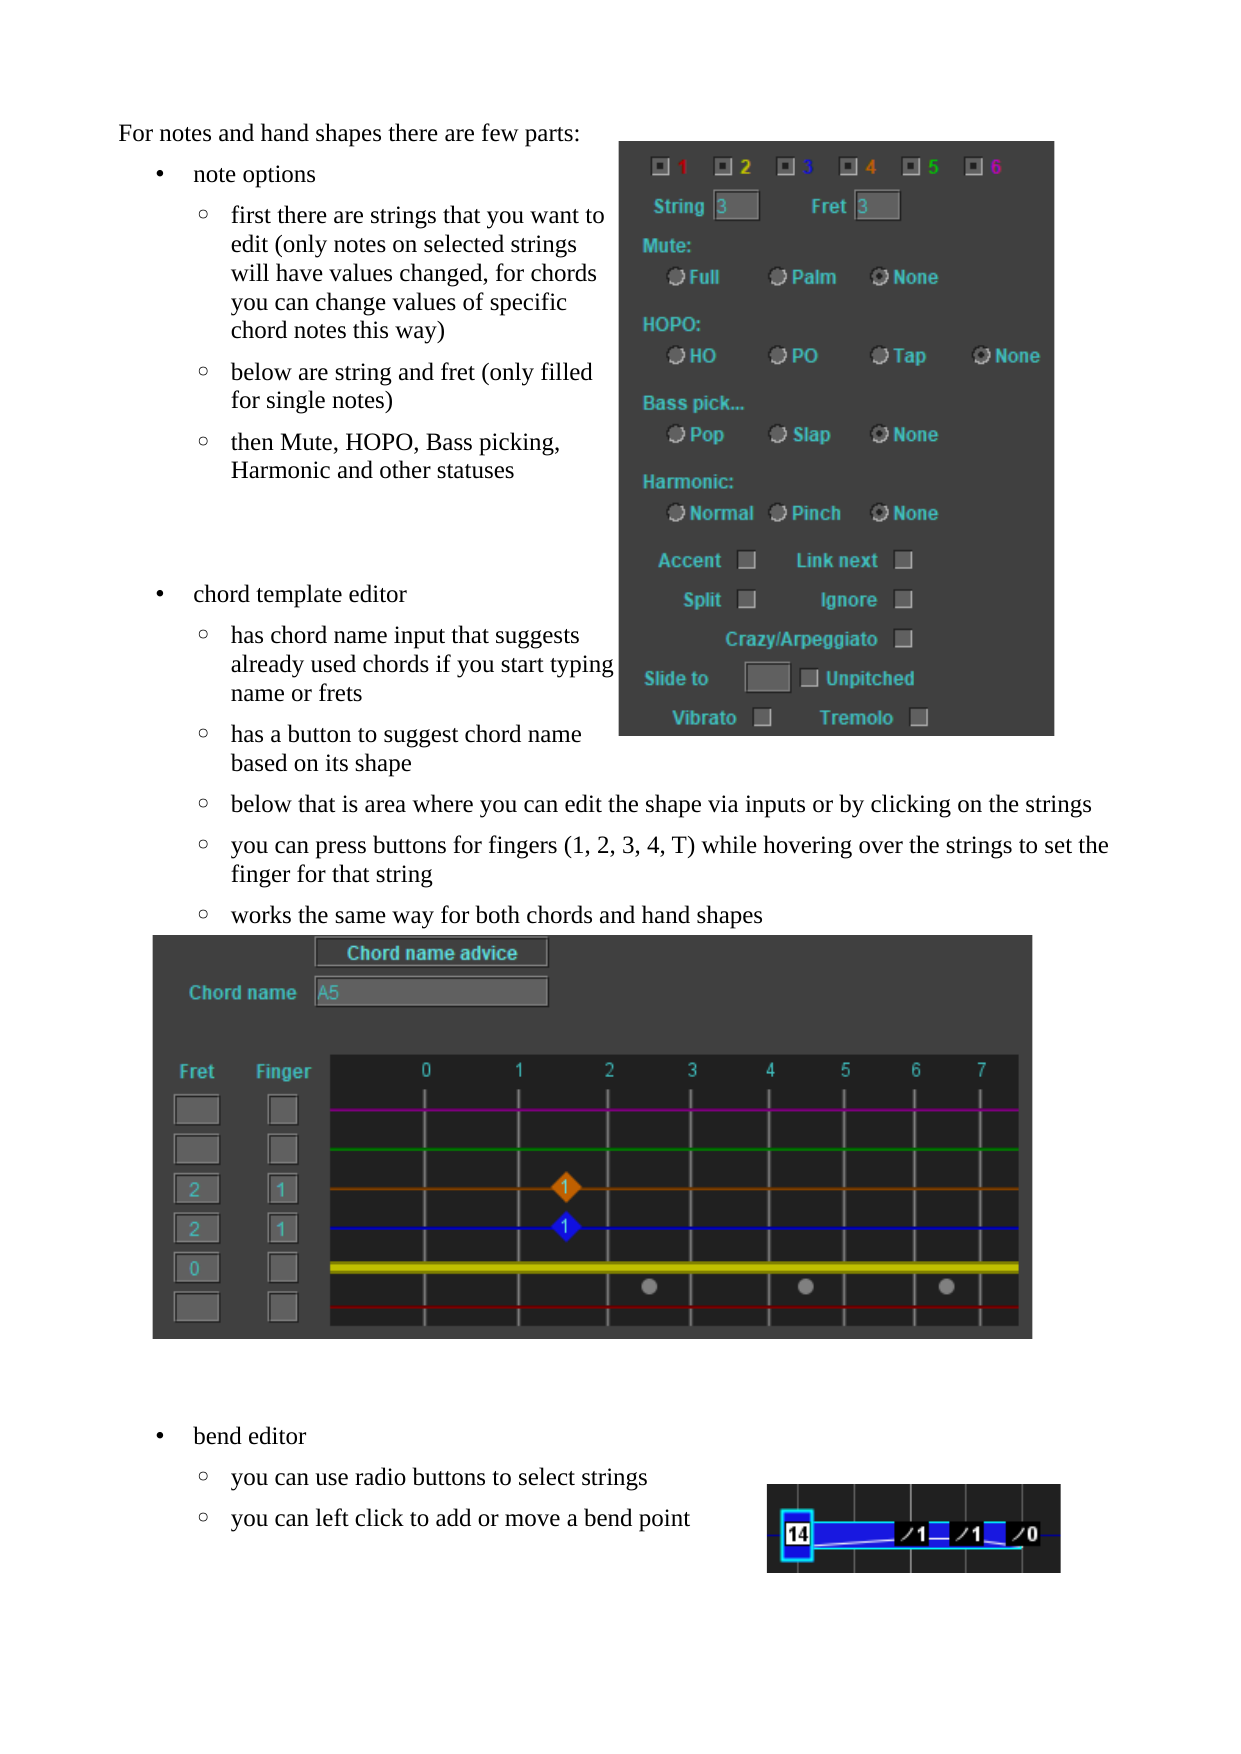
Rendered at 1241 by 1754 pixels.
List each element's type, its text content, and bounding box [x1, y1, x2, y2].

list [1055, 427, 1122, 484]
list [1055, 159, 1122, 188]
list you can left click to add or move a bend point [193, 1503, 766, 1532]
list bend editor [156, 1421, 1122, 1450]
list note options [156, 159, 618, 188]
list then Mute, HOPO, Bass picking, Harmonic and other statuses [193, 427, 618, 484]
list has a button to suggest chord name based on its shape [193, 719, 1122, 777]
list you can press buttons for fingers (1, 2, 3, 4, T) while hovering over the strings to set the finger for that string [193, 831, 1122, 888]
list below are string and fret (only filled for single notes) [193, 357, 618, 414]
list [1061, 1503, 1122, 1532]
list below that is area where you can edit the shape via inputs or by clicking on the strings [193, 789, 1122, 818]
list [1055, 201, 1122, 344]
list chord template editor [156, 579, 618, 608]
text For notes and hand shapes there are few parts: [118, 118, 1122, 147]
list [1055, 621, 1122, 707]
list has chord name input that suggests already used chords if you start typing name or frets [193, 621, 618, 707]
list [1055, 579, 1122, 608]
list works the same way for both chords and hand shapes [193, 901, 1122, 929]
list [1055, 357, 1122, 414]
list you can use radio buttons to select strings [193, 1462, 1122, 1491]
list first there are strings that you want to edit (only notes on selected strings will have values changed, for chords you can change values of specific chord notes this way) [193, 201, 618, 344]
